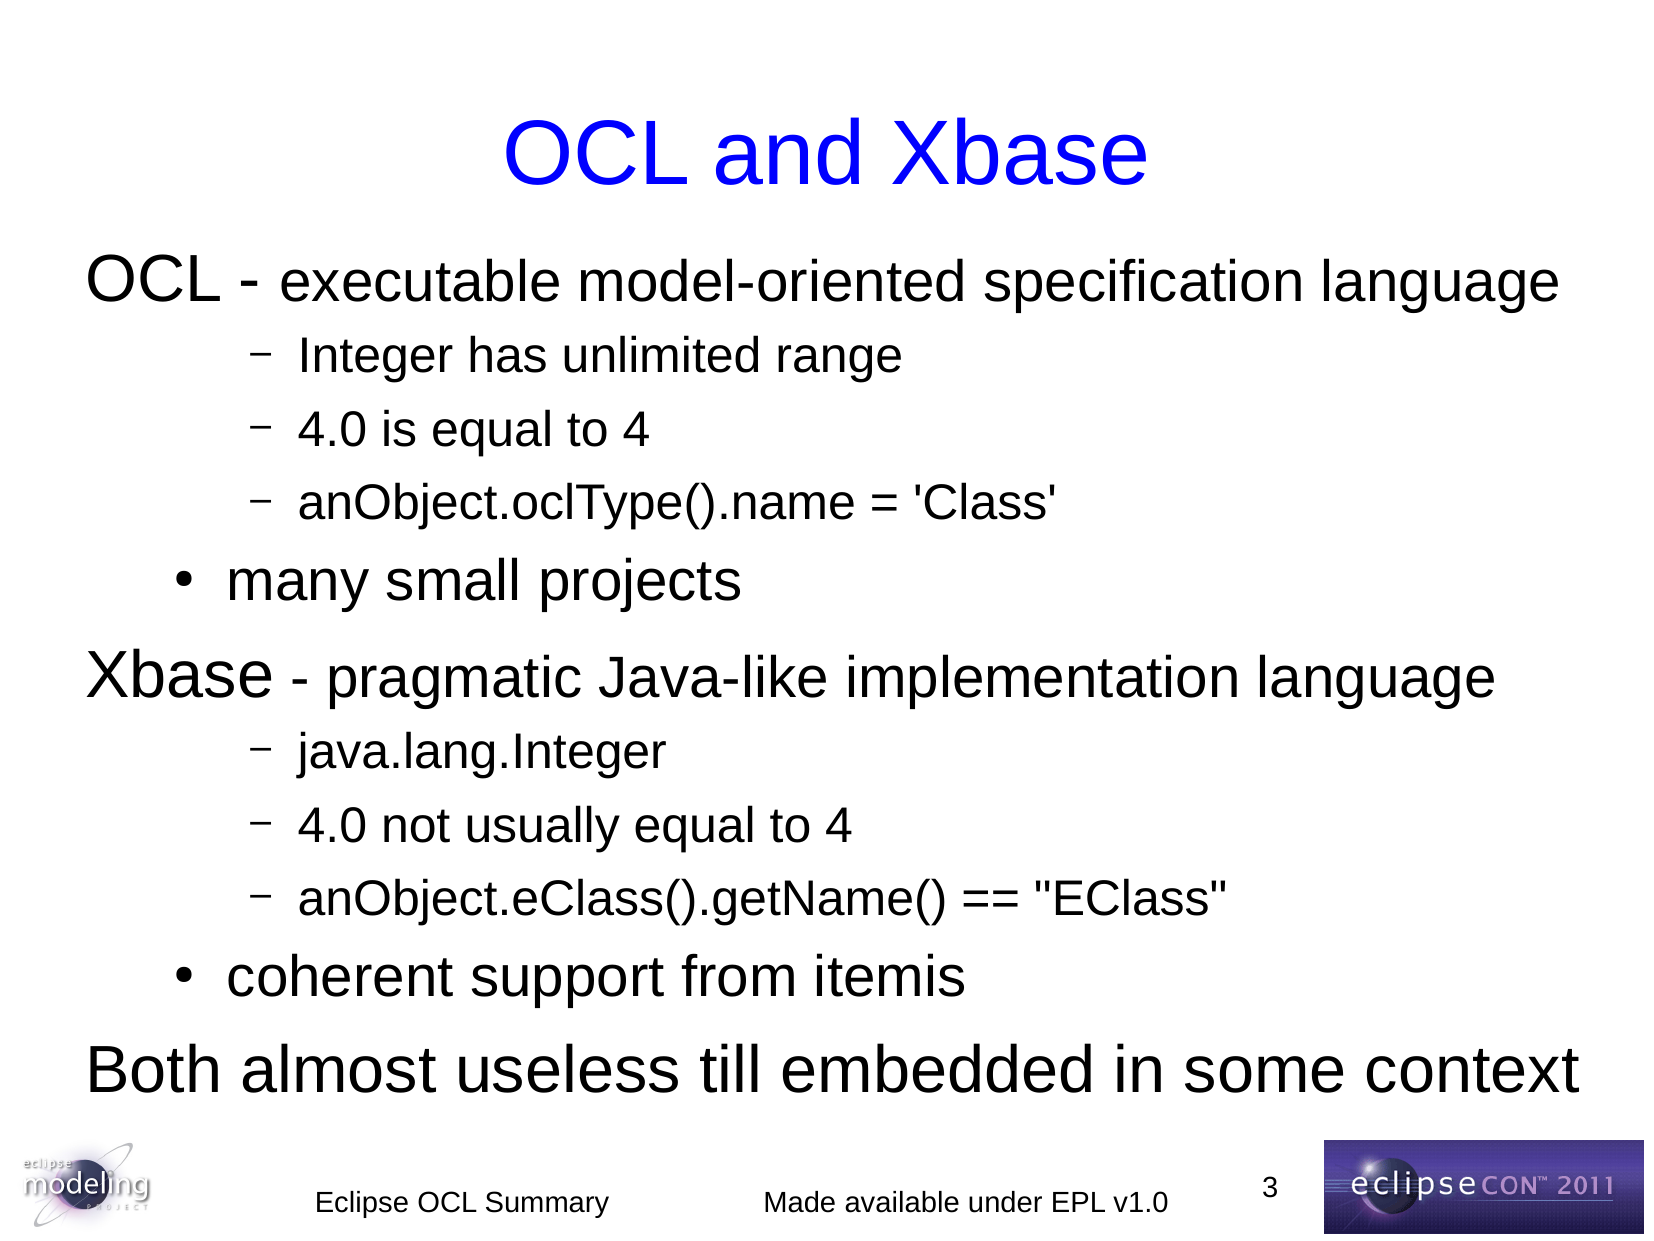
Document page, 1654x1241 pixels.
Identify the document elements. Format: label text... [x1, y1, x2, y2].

list OCL - executable model-oriented specification language Integer has unlimited range 4.0 is equal to 4 anObject.oclType().name = 'Class' many small projects Xbase - pragmatic Java-like implementation language java.lang.Integer 4.0 not usually equal to 4 anObject.eClass().getName() == "EClass" coherent support from itemis Both almost useless till embedded in some context [85, 241, 1610, 1125]
picture [1324, 1140, 1644, 1234]
picture [9, 1136, 156, 1235]
title OCL and Xbase [82, 56, 1571, 250]
